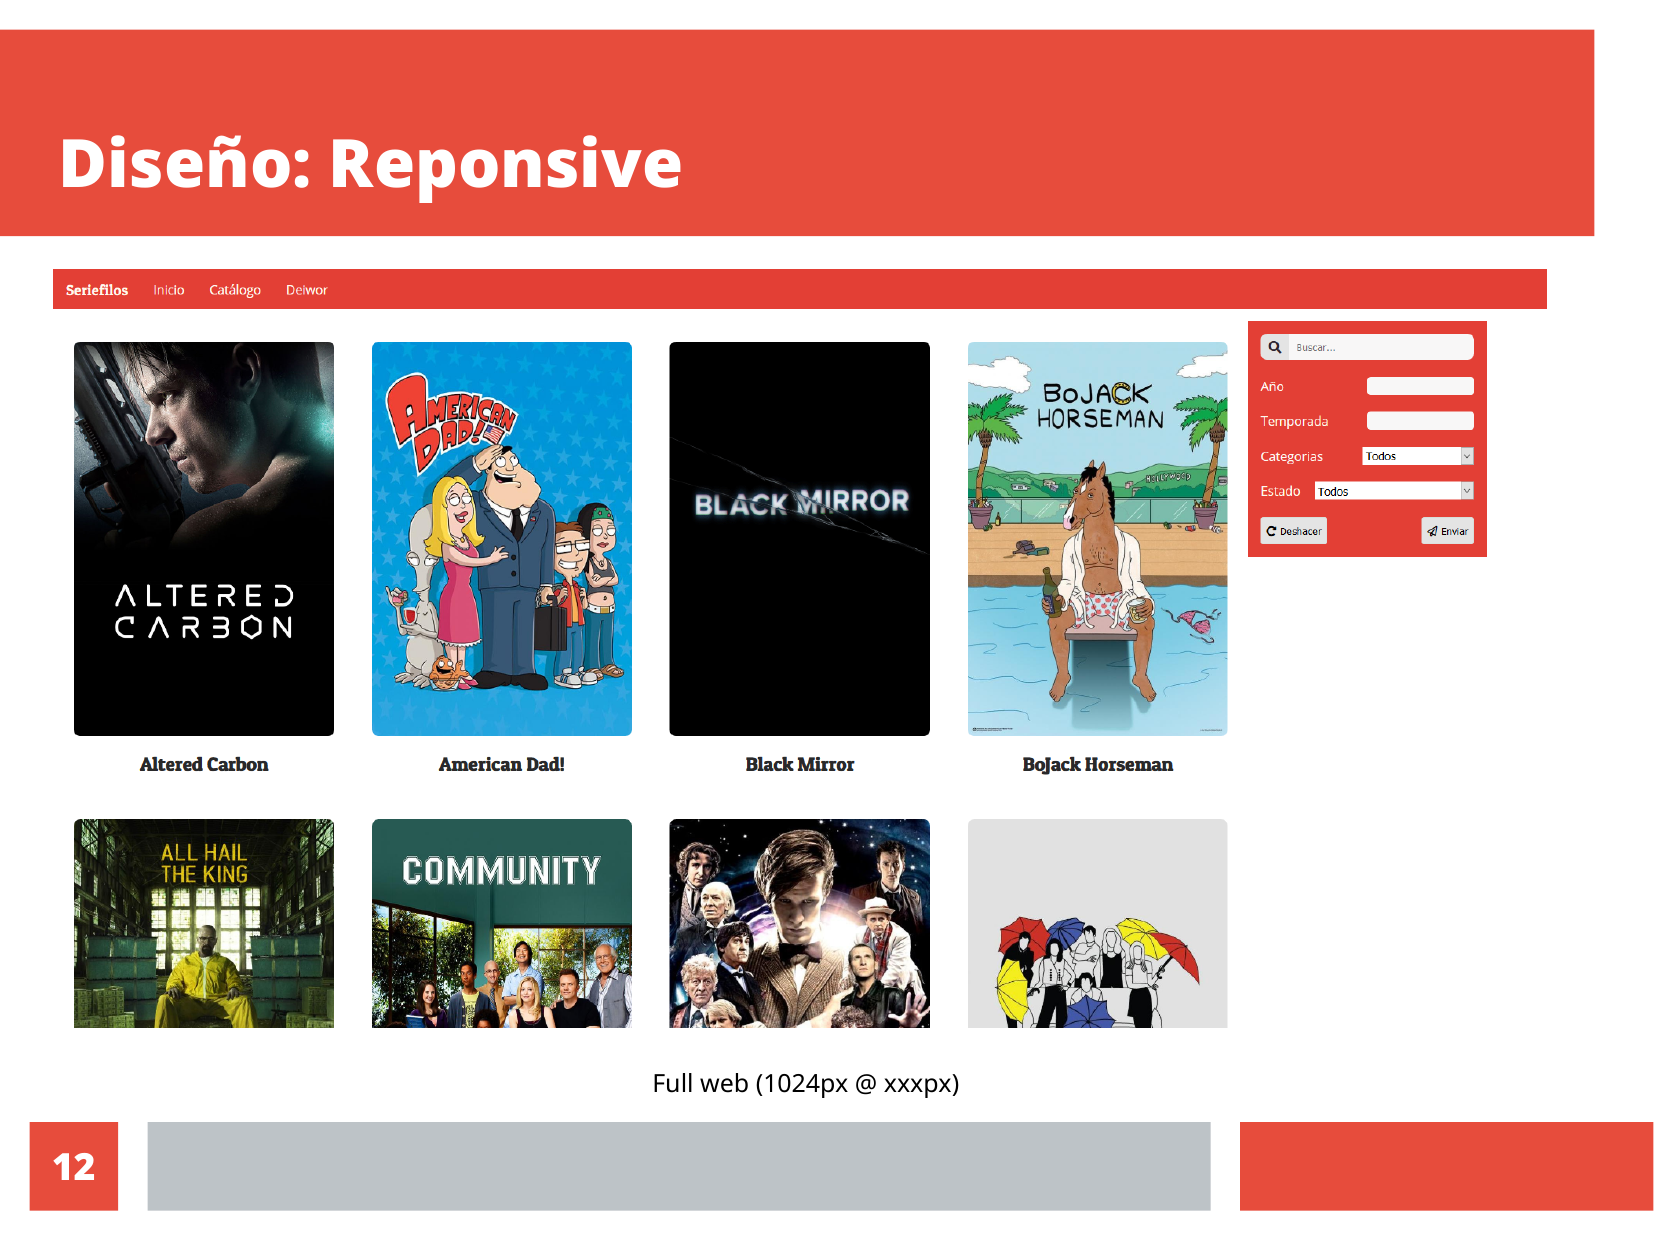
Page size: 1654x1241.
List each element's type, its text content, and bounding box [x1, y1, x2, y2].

picture [53, 269, 1560, 1028]
title Diseño: Reponsive [59, 59, 1595, 207]
